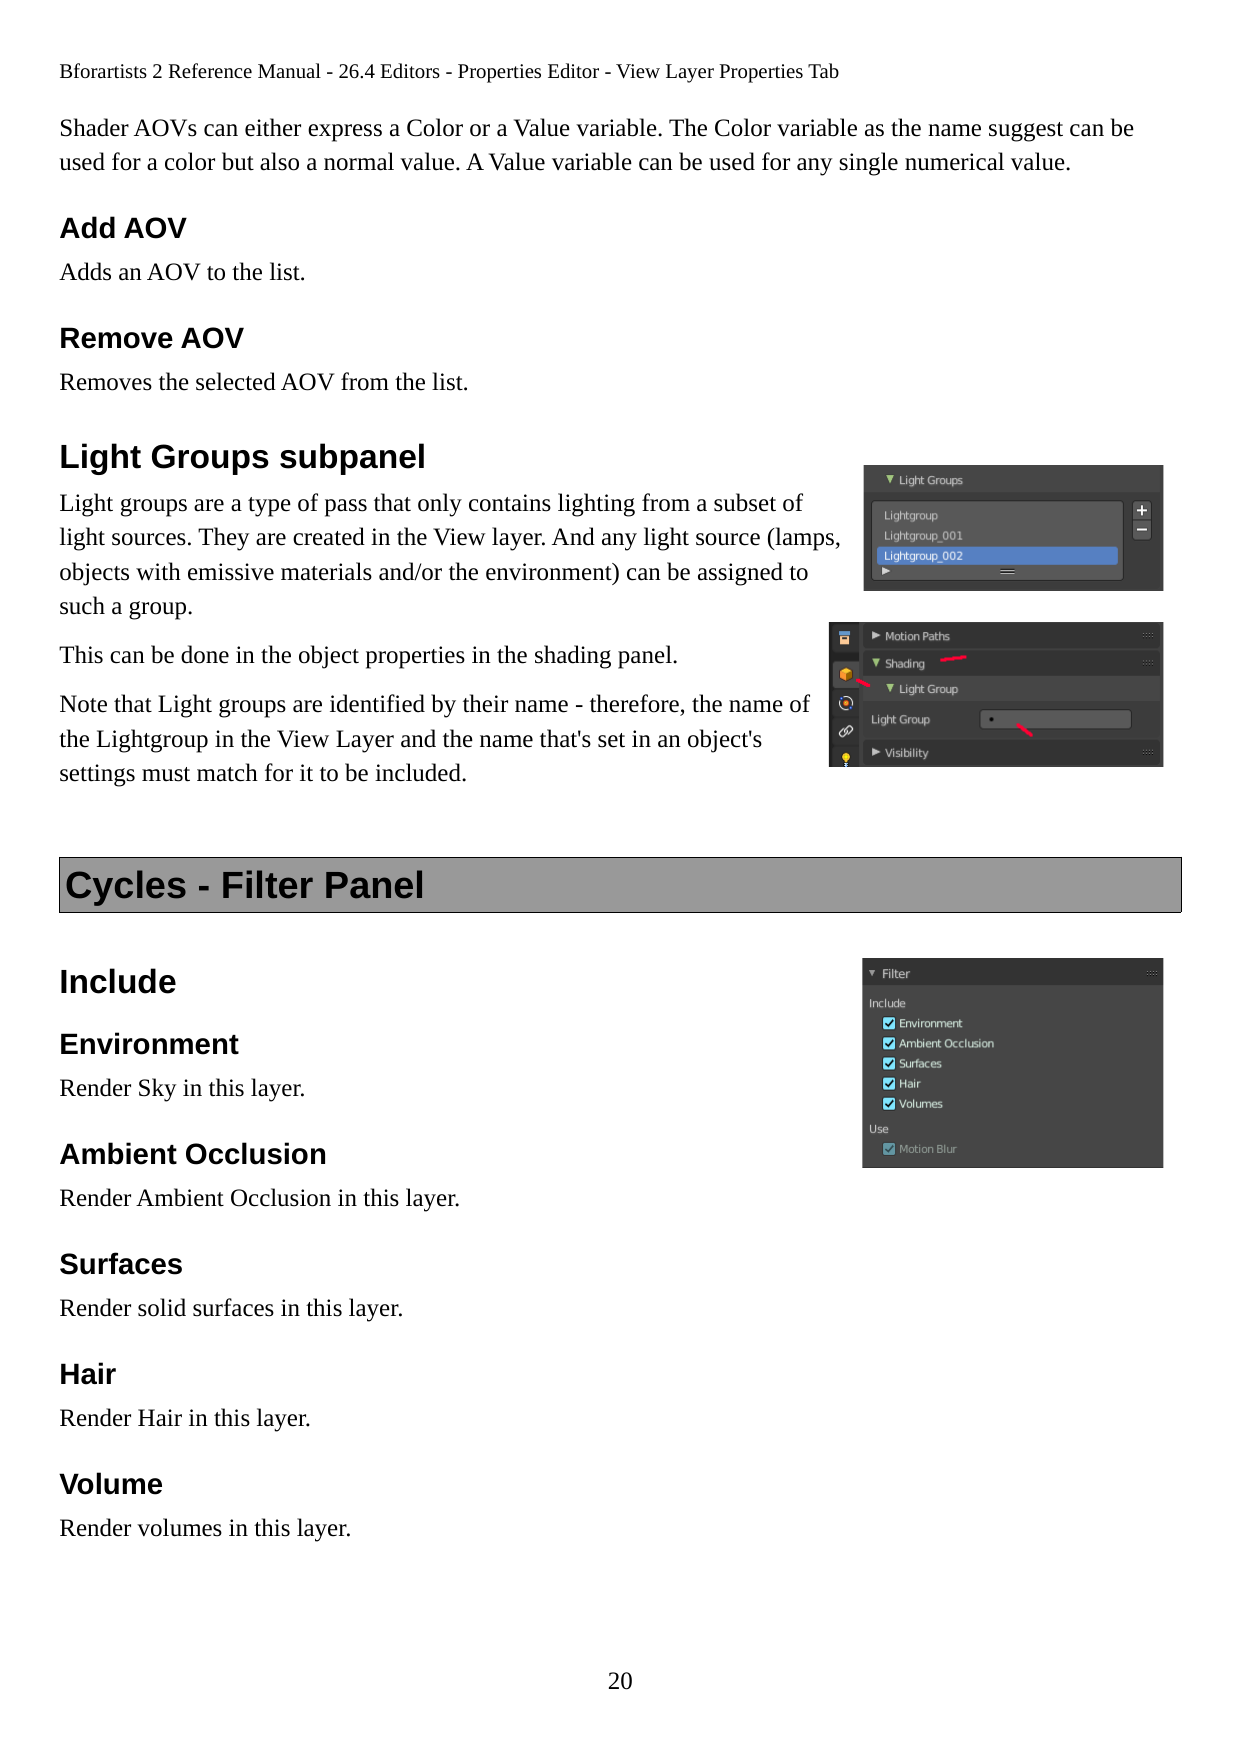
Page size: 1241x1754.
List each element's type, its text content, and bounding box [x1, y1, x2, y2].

subtitle [1164, 1027, 1181, 1061]
subtitle Hair [59, 1357, 1181, 1391]
subtitle [1164, 961, 1181, 1000]
text Light groups are a type of pass that only contains lighting from a subset of light sources. They are created in the View layer. And any light source (lamps, objects with emissive materials and/or the environment) can be assigned to such a group. [59, 488, 1181, 620]
text This can be done in the object properties in the shading panel. [59, 640, 828, 669]
subtitle Surfaces [59, 1247, 1181, 1281]
subtitle Environment [59, 1027, 862, 1061]
subtitle Volume [59, 1467, 1181, 1501]
text Render Ambient Occlusion in this layer. [59, 1183, 1181, 1212]
text Render Sky in this layer. [59, 1073, 862, 1102]
text Note that Light groups are identified by their name - therefore, the name of the Lightgroup in the View Layer and the name that's set in an object's settings must match for it to be included. [59, 689, 1181, 787]
subtitle Include [59, 961, 862, 1000]
picture [862, 958, 1164, 1168]
subtitle Ambient Occlusion [59, 1137, 1181, 1171]
text Render volumes in this layer. [59, 1513, 1181, 1542]
subtitle Remove AOV [59, 321, 1181, 354]
text Removes the selected AOV from the list. [59, 367, 1181, 396]
table_header Cycles - Filter Panel [60, 858, 1181, 912]
picture [863, 465, 1164, 591]
subtitle Light Groups subpanel [59, 437, 1181, 475]
text Render Hair in this layer. [59, 1403, 1181, 1432]
text Adds an AOV to the list. [59, 257, 1181, 286]
picture [828, 622, 1164, 767]
text Render solid surfaces in this layer. [59, 1293, 1181, 1322]
subtitle Add AOV [59, 211, 1181, 244]
text Shader AOVs can either express a Color or a Value variable. The Color variable as the name suggest can be used for a color but also a normal value. A Value variable can be used for any single numerical value. [59, 113, 1181, 176]
